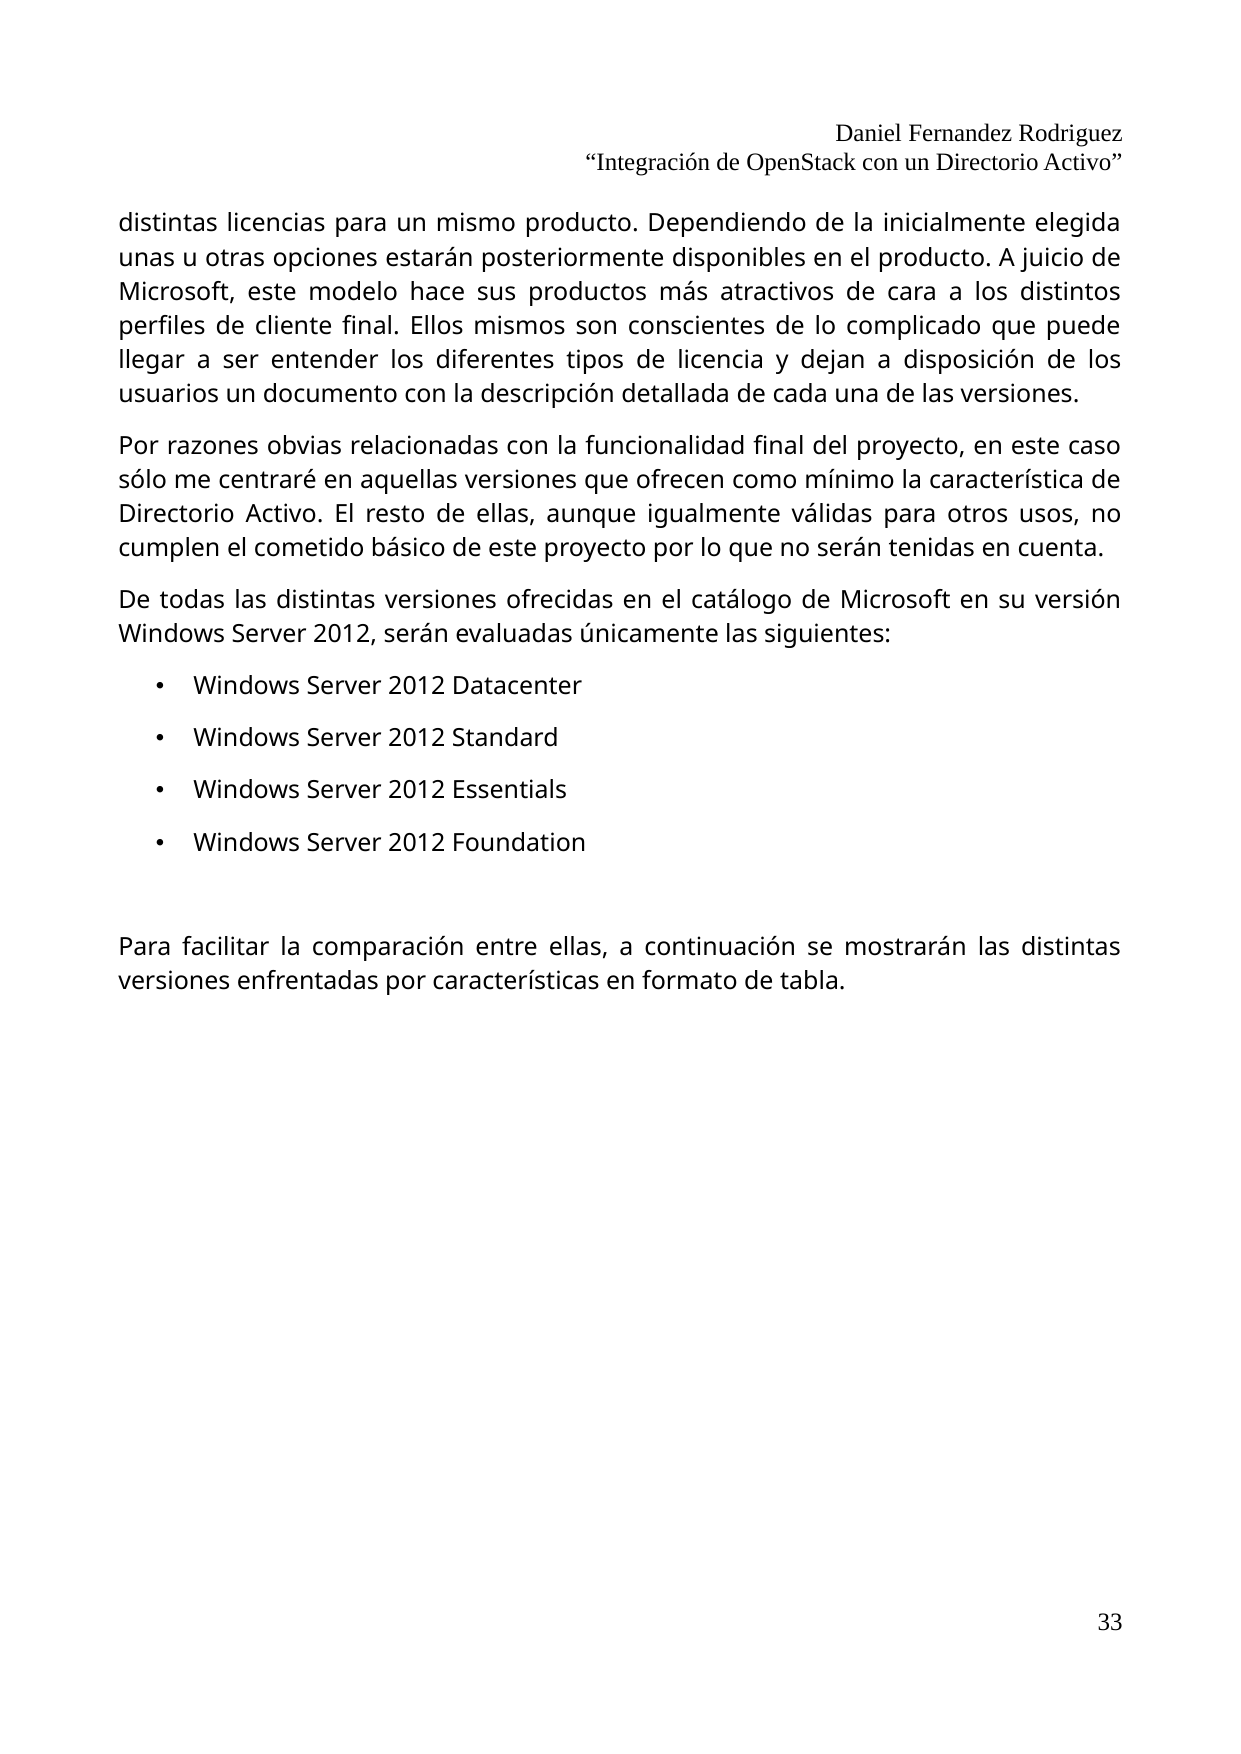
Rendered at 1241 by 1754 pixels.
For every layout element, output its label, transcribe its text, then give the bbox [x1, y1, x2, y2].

list Windows Server 2012 Datacenter [156, 668, 1122, 702]
text Para facilitar la comparación entre ellas, a continuación se mostrarán las distintas versiones enfrentadas por características en formato de tabla. [118, 928, 1122, 996]
list Windows Server 2012 Essentials [156, 772, 1122, 806]
text De todas las distintas versiones ofrecidas en el catálogo de Microsoft en su versión Windows Server 2012, serán evaluadas únicamente las siguientes: [118, 582, 1122, 650]
text distintas licencias para un mismo producto. Dependiendo de la inicialmente elegida unas u otras opciones estarán posteriormente disponibles en el producto. A juicio de Microsoft, este modelo hace sus productos más atractivos de cara a los distintos perfiles de cliente final. Ellos mismos son conscientes de lo complicado que puede llegar a ser entender los diferentes tipos de licencia y dejan a disposición de los usuarios un documento con la descripción detallada de cada una de las versiones. [118, 205, 1122, 409]
text Por razones obvias relacionadas con la funcionalidad final del proyecto, en este caso sólo me centraré en aquellas versiones que ofrecen como mínimo la característica de Directorio Activo. El resto de ellas, aunque igualmente válidas para otros usos, no cumplen el cometido básico de este proyecto por lo que no serán tenidas en cuenta. [118, 427, 1122, 564]
list Windows Server 2012 Standard [156, 720, 1122, 754]
list Windows Server 2012 Foundation [156, 824, 1122, 858]
